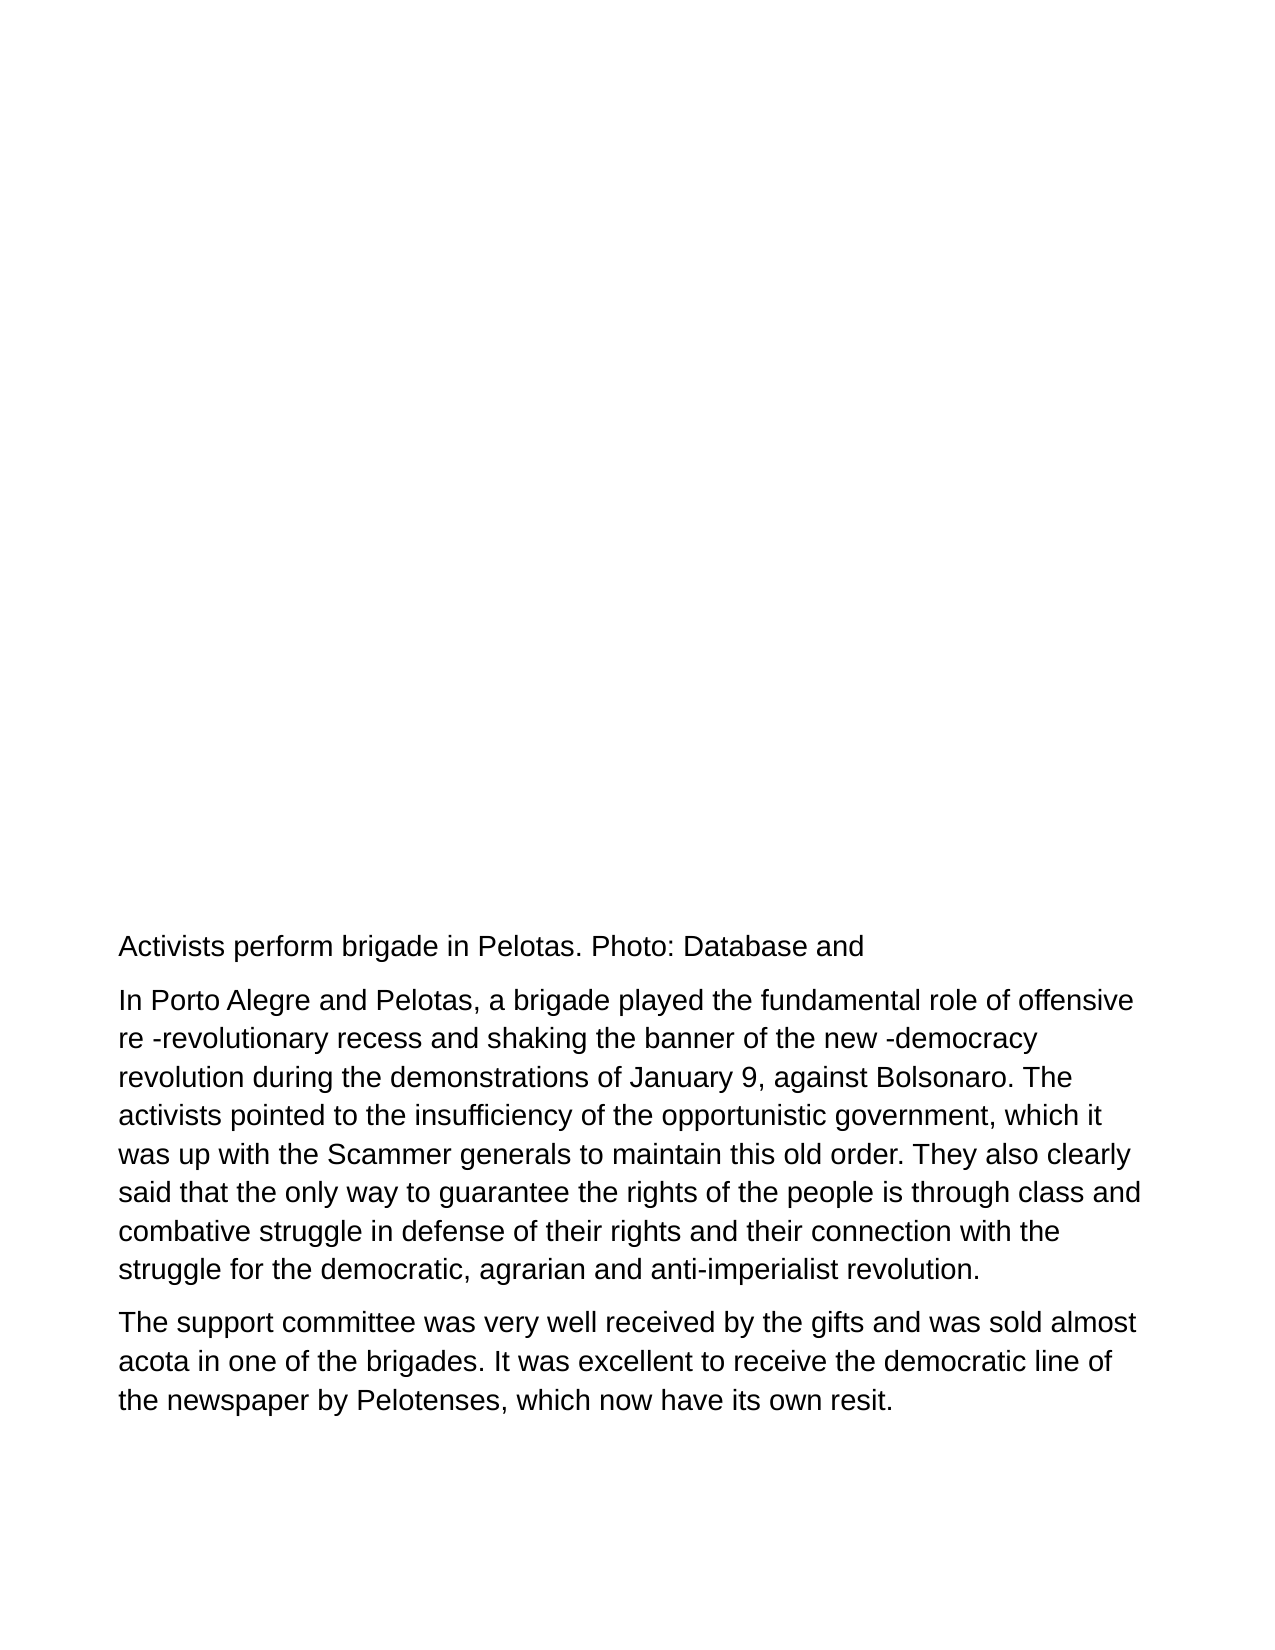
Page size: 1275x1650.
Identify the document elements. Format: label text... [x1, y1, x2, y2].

text Activists perform brigade in Pelotas. Photo: Database and [118, 118, 1157, 963]
text The support committee was very well received by the gifts and was sold almost acota in one of the brigades. It was excellent to receive the democratic line of the newspaper by Pelotenses, which now have its own resit. [118, 1305, 1157, 1416]
text In Porto Alegre and Pelotas, a brigade played the fundamental role of offensive re -revolutionary recess and shaking the banner of the new -democracy revolution during the demonstrations of January 9, against Bolsonaro. The activists pointed to the insufficiency of the opportunistic government, which it was up with the Scammer generals to maintain this old order. They also clearly said that the only way to guarantee the rights of the people is through class and combative struggle in defense of their rights and their connection with the struggle for the democratic, agrarian and anti-imperialist revolution. [118, 982, 1157, 1286]
